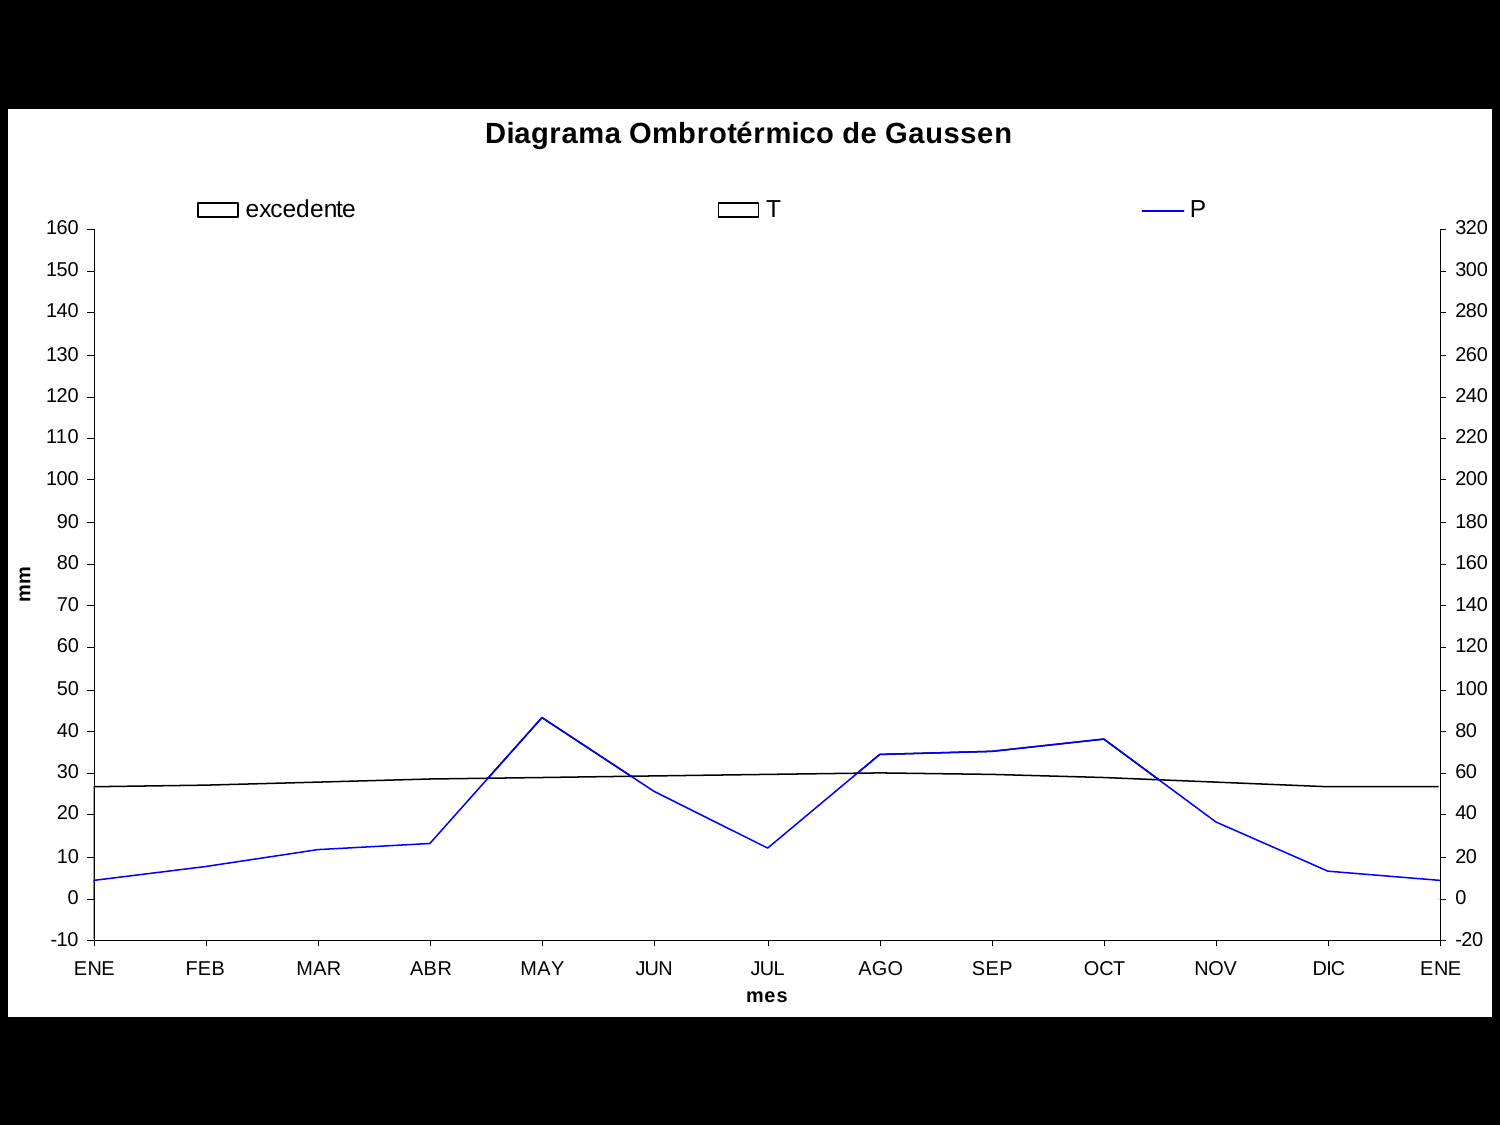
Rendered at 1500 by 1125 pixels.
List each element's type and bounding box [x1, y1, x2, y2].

picture [0, 101, 1500, 1024]
